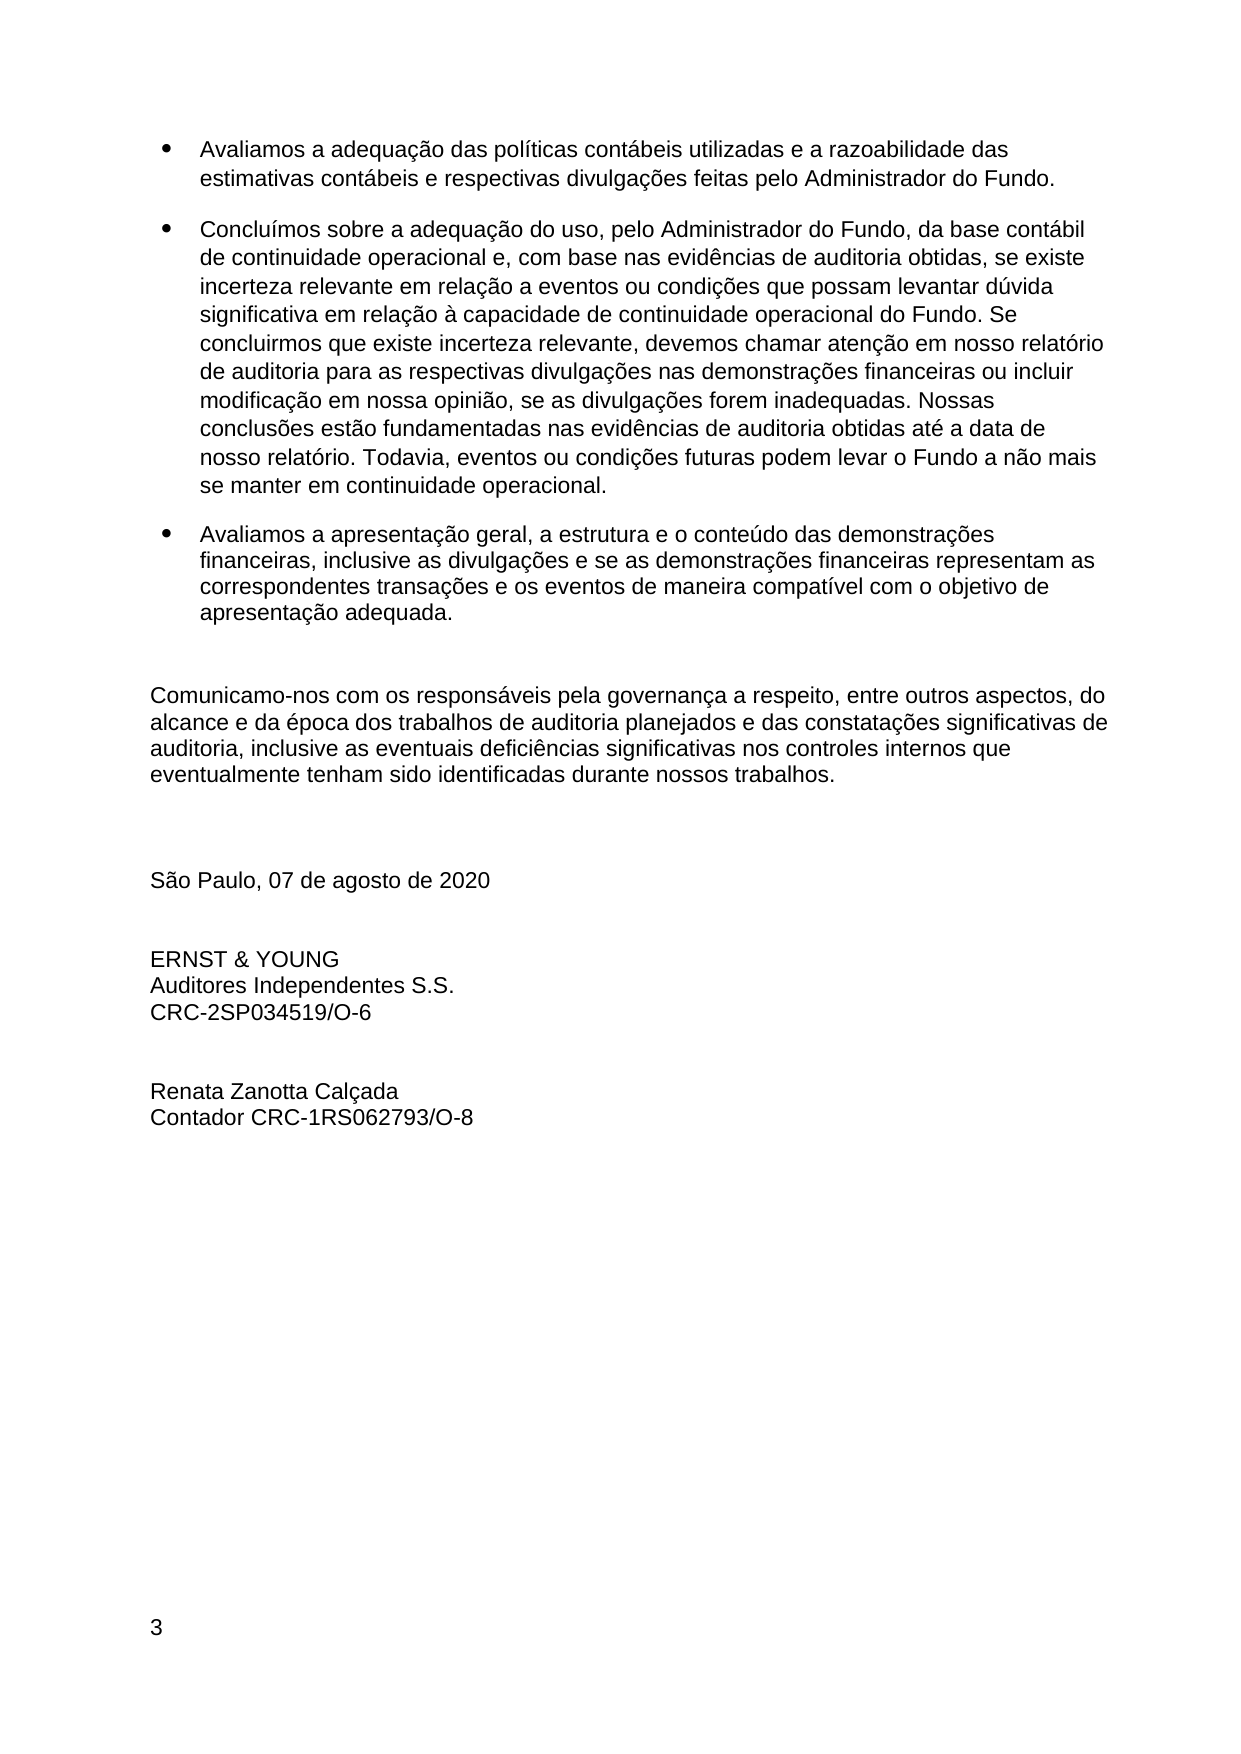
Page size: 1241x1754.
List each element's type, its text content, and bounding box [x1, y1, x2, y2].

text São Paulo, 07 de agosto de 2020 [150, 867, 1122, 893]
subtitle Contador CRC-1RS062793/O-8 [150, 1104, 1110, 1130]
text Comunicamo-nos com os responsáveis pela governança a respeito, entre outros aspectos, do alcance e da época dos trabalhos de auditoria planejados e das constatações significativas de auditoria, inclusive as eventuais deficiências significativas nos controles internos que eventualmente tenham sido identificadas durante nossos trabalhos. [150, 682, 1122, 788]
subtitle CRC-2SP034519/O-6 [150, 998, 1110, 1025]
list Concluímos sobre a adequação do uso, pelo Administrador do Fundo, da base contábil de continuidade operacional e, com base nas evidências de auditoria obtidas, se existe incerteza relevante em relação a eventos ou condições que possam levantar dúvida significativa em relação à capacidade de continuidade operacional do Fundo. Se concluirmos que existe incerteza relevante, devemos chamar atenção em nosso relatório de auditoria para as respectivas divulgações nas demonstrações financeiras ou incluir modificação em nossa opinião, se as divulgações forem inadequadas. Nossas conclusões estão fundamentadas nas evidências de auditoria obtidas até a data de nosso relatório. Todavia, eventos ou condições futuras podem levar o Fundo a não mais se manter em continuidade operacional. [162, 214, 1109, 499]
list Avaliamos a apresentação geral, a estrutura e o conteúdo das demonstrações financeiras, inclusive as divulgações e se as demonstrações financeiras representam as correspondentes transações e os eventos de maneira compatível com o objetivo de apresentação adequada. [162, 521, 1109, 625]
list Avaliamos a adequação das políticas contábeis utilizadas e a razoabilidade das estimativas contábeis e respectivas divulgações feitas pelo Administrador do Fundo. [162, 135, 1109, 192]
subtitle Auditores Independentes S.S. [150, 972, 1110, 998]
subtitle Renata Zanotta Calçada [150, 1078, 1110, 1104]
subtitle ERNST & YOUNG [150, 946, 1110, 972]
